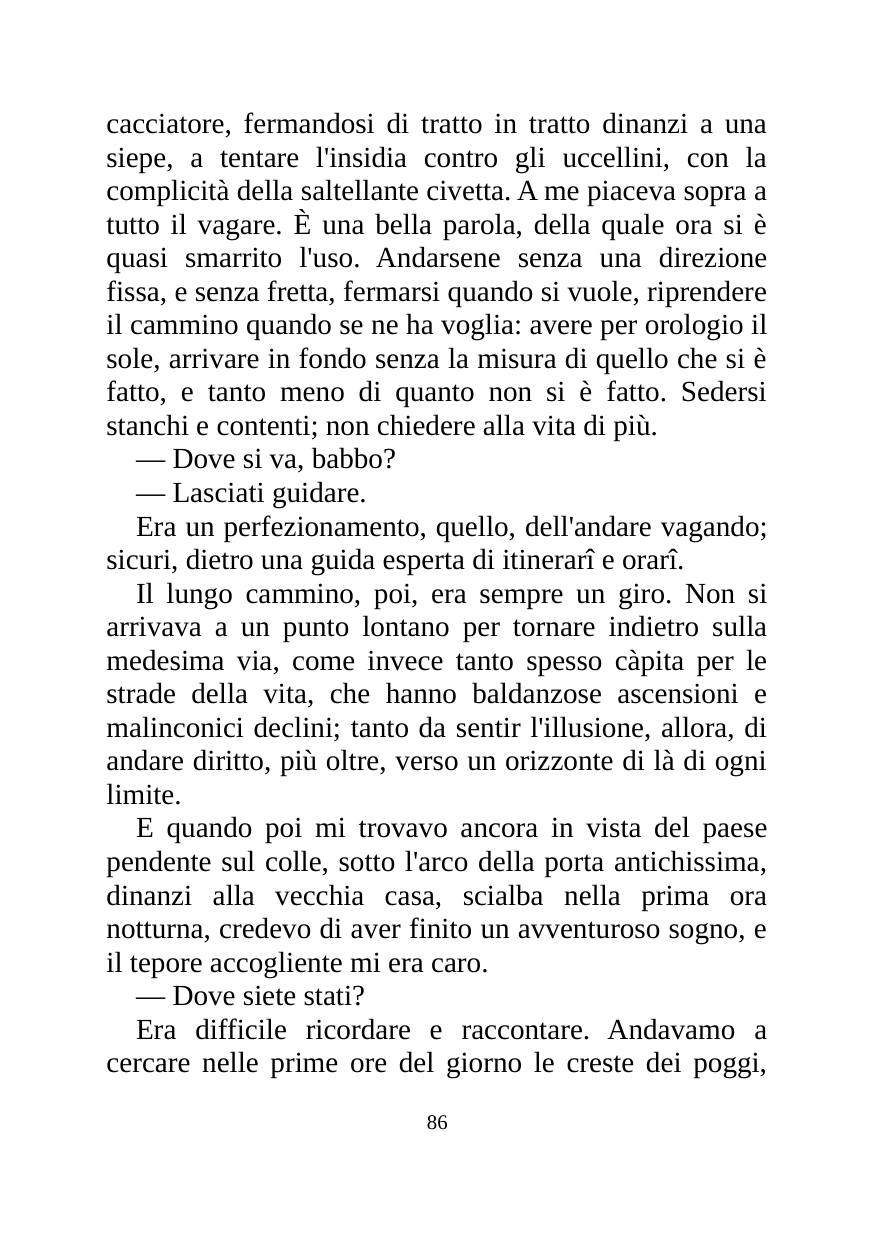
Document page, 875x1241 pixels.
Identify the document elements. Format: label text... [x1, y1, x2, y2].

text Era un perfezionamento, quello, dell'andare vagando; sicuri, dietro una guida esperta di itinerarî e orarî. [106, 509, 768, 576]
text Era difficile ricordare e raccontare. Andavamo a cercare nelle prime ore del giorno le creste dei poggi, [106, 1012, 768, 1079]
text cacciatore, fermandosi di tratto in tratto dinanzi a una siepe, a tentare l'insidia contro gli uccellini, con la complicità della saltellante civetta. A me piaceva sopra a tutto il vagare. È una bella parola, della quale ora si è quasi smarrito l'uso. Andarsene senza una direzione fissa, e senza fretta, fermarsi quando si vuole, riprendere il cammino quando se ne ha voglia: avere per orologio il sole, arrivare in fondo senza la misura di quello che si è fatto, e tanto meno di quanto non si è fatto. Sedersi stanchi e contenti; non chiedere alla vita di più. [106, 106, 768, 442]
text — Lasciati guidare. [106, 475, 768, 509]
text — Dove si va, babbo? [106, 442, 768, 475]
text — Dove siete stati? [106, 978, 768, 1012]
text Il lungo cammino, poi, era sempre un giro. Non si arrivava a un punto lontano per tornare indietro sulla medesima via, come invece tanto spesso càpita per le strade della vita, che hanno baldanzose ascensioni e malinconici declini; tanto da sentir l'illusione, allora, di andare diritto, più oltre, verso un orizzonte di là di ogni limite. [106, 576, 768, 811]
text E quando poi mi trovavo ancora in vista del paese pendente sul colle, sotto l'arco della porta antichissima, dinanzi alla vecchia casa, scialba nella prima ora notturna, credevo di aver finito un avventuroso sogno, e il tepore accogliente mi era caro. [106, 811, 768, 978]
